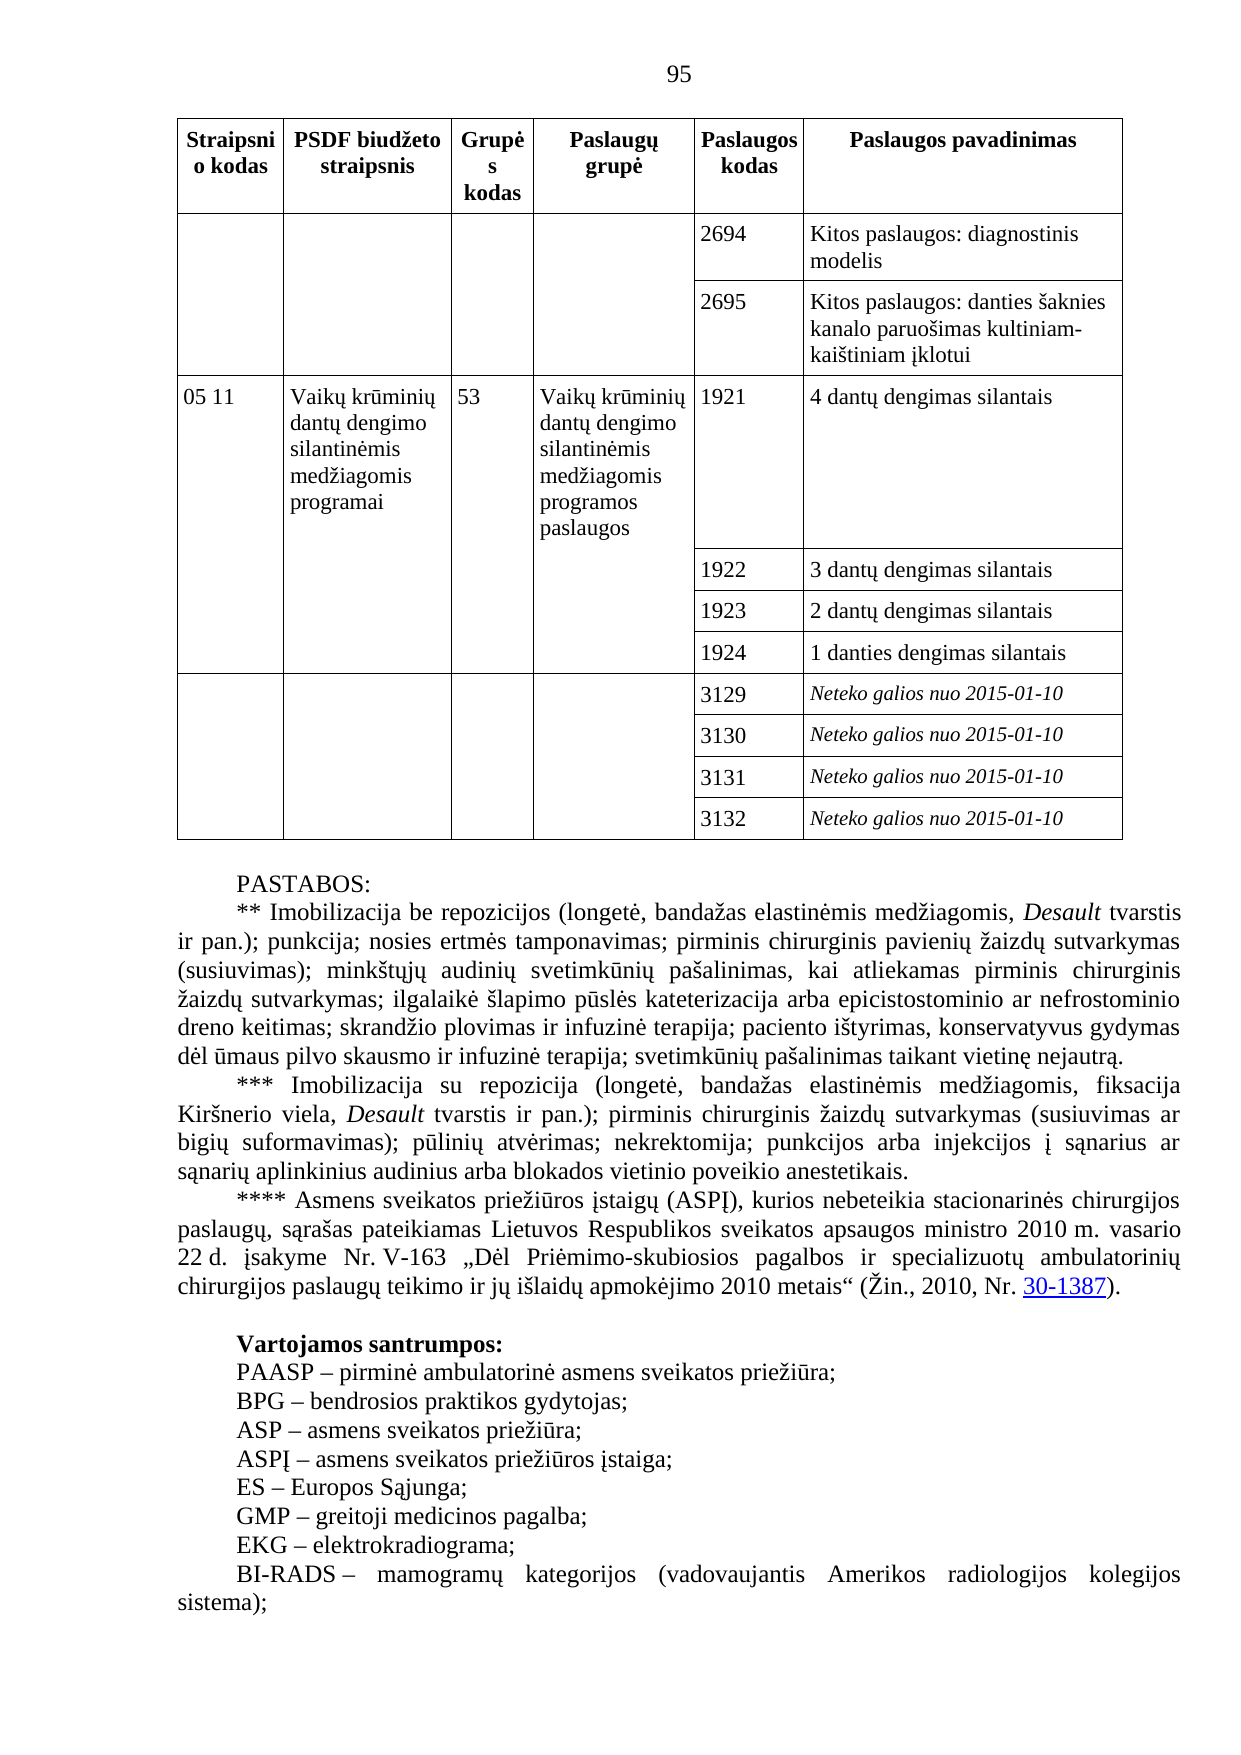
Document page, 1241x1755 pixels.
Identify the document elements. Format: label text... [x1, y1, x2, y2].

table_cell 1923 [695, 591, 803, 631]
table_cell [284, 280, 451, 374]
text ASP – asmens sveikatos priežiūra; [177, 1415, 1181, 1444]
table_header Paslaugos kodas [695, 119, 803, 212]
table_header Grupės kodas [452, 119, 533, 212]
table_cell [452, 631, 533, 673]
table_header Straipsnio kodas [178, 119, 283, 212]
table_cell [452, 590, 533, 631]
text GMP – greitoji medicinos pagalba; [177, 1501, 1181, 1530]
table_cell [452, 280, 533, 374]
table_cell Neteko galios nuo 2015-01-10 [804, 757, 1122, 797]
text BPG – bendrosios praktikos gydytojas; [177, 1386, 1181, 1415]
table_cell [452, 797, 533, 839]
text ASPĮ – asmens sveikatos priežiūros įstaiga; [177, 1444, 1181, 1472]
table_cell 2695 [695, 281, 803, 374]
table_cell 2694 [695, 214, 803, 280]
table_cell Kitos paslaugos: danties šaknies kanalo paruošimas kultiniam-kaištiniam įklotui [804, 281, 1122, 374]
table_cell [534, 214, 694, 280]
text Vartojamos santrumpos: [177, 1329, 1181, 1357]
table_cell [178, 280, 283, 374]
table_cell Neteko galios nuo 2015-01-10 [804, 798, 1122, 839]
table_cell [534, 674, 694, 797]
table_cell [534, 631, 694, 673]
table_cell 53 [452, 376, 533, 548]
text PAASP – pirminė ambulatorinė asmens sveikatos priežiūra; [177, 1357, 1181, 1386]
table_cell [452, 756, 533, 797]
table_cell 1924 [695, 632, 803, 673]
table_cell [178, 631, 283, 673]
table_cell [284, 590, 451, 631]
text PASTABOS: [177, 869, 1181, 897]
table_cell 3 dantų dengimas silantais [804, 549, 1122, 589]
text ** Imobilizacija be repozicijos (longetė, bandažas elastinėmis medžiagomis, Desault tvarstis ir pan.); punkcija; nosies ertmės tamponavimas; pirminis chirurginis pavienių žaizdų sutvarkymas (susiuvimas); minkštųjų audinių svetimkūnių pašalinimas, kai atliekamas pirminis chirurginis žaizdų sutvarkymas; ilgalaikė šlapimo pūslės kateterizacija arba epicistostominio ar nefrostominio dreno keitimas; skrandžio plovimas ir infuzinė terapija; paciento ištyrimas, konservatyvus gydymas dėl ūmaus pilvo skausmo ir infuzinė terapija; svetimkūnių pašalinimas taikant vietinę nejautrą. [177, 897, 1181, 1070]
table_cell Vaikų krūminių dantų dengimo silantinėmis medžiagomis programos paslaugos [534, 376, 694, 548]
table_cell [284, 674, 451, 839]
table_header Paslaugos pavadinimas [804, 119, 1122, 212]
table_cell [178, 214, 283, 280]
table_cell [178, 756, 283, 797]
table_cell [178, 674, 283, 714]
table_cell [178, 590, 283, 631]
table_cell [534, 797, 694, 839]
table_cell 4 dantų dengimas silantais [804, 376, 1122, 548]
table_cell Neteko galios nuo 2015-01-10 [804, 715, 1122, 756]
table_header Paslaugų grupė [534, 119, 694, 212]
table_cell Kitos paslaugos: diagnostinis modelis [804, 214, 1122, 280]
table_cell 3132 [695, 798, 803, 839]
table_cell Neteko galios nuo 2015-01-10 [804, 674, 1122, 714]
text BI-RADS – mamogramų kategorijos (vadovaujantis Amerikos radiologijos kolegijos sistema); [177, 1559, 1181, 1616]
table_cell [534, 590, 694, 631]
table_cell [452, 714, 533, 756]
table_cell [284, 548, 451, 589]
table_cell 2 dantų dengimas silantais [804, 591, 1122, 631]
table_cell [178, 797, 283, 839]
table_cell [534, 548, 694, 589]
table_cell [178, 548, 283, 589]
table_cell [452, 214, 533, 280]
table_cell 3129 [695, 674, 803, 714]
table_cell Vaikų krūminių dantų dengimo silantinėmis medžiagomis programai [284, 376, 451, 548]
text ES – Europos Sąjunga; [177, 1472, 1181, 1501]
text **** Asmens sveikatos priežiūros įstaigų (ASPĮ), kurios nebeteikia stacionarinės chirurgijos paslaugų, sąrašas pateikiamas Lietuvos Respublikos sveikatos apsaugos ministro 2010 m. vasario 22 d. įsakyme Nr. V-163 „Dėl Priėmimo-skubiosios pagalbos ir specializuotų ambulatorinių chirurgijos paslaugų teikimo ir jų išlaidų apmokėjimo 2010 metais“ (Žin., 2010, Nr. 30-1387). [177, 1185, 1181, 1300]
table_cell [534, 280, 694, 374]
text EKG – elektrokradiograma; [177, 1530, 1181, 1559]
table_cell [284, 214, 451, 280]
table_cell [452, 674, 533, 714]
table_cell 05 11 [178, 376, 283, 548]
table_cell 1921 [695, 376, 803, 548]
table_cell 1 danties dengimas silantais [804, 632, 1122, 673]
text *** Imobilizacija su repozicija (longetė, bandažas elastinėmis medžiagomis, fiksacija Kiršnerio viela, Desault tvarstis ir pan.); pirminis chirurginis žaizdų sutvarkymas (susiuvimas ar bigių suformavimas); pūlinių atvėrimas; nekrektomija; punkcijos arba injekcijos į sąnarius ar sąnarių aplinkinius audinius arba blokados vietinio poveikio anestetikais. [177, 1070, 1181, 1185]
table_cell [284, 631, 451, 673]
table_cell [452, 548, 533, 589]
table_header PSDF biudžeto straipsnis [284, 119, 451, 212]
table_cell 1922 [695, 549, 803, 589]
table_cell [178, 714, 283, 756]
table_cell 3130 [695, 715, 803, 756]
table_cell 3131 [695, 757, 803, 797]
